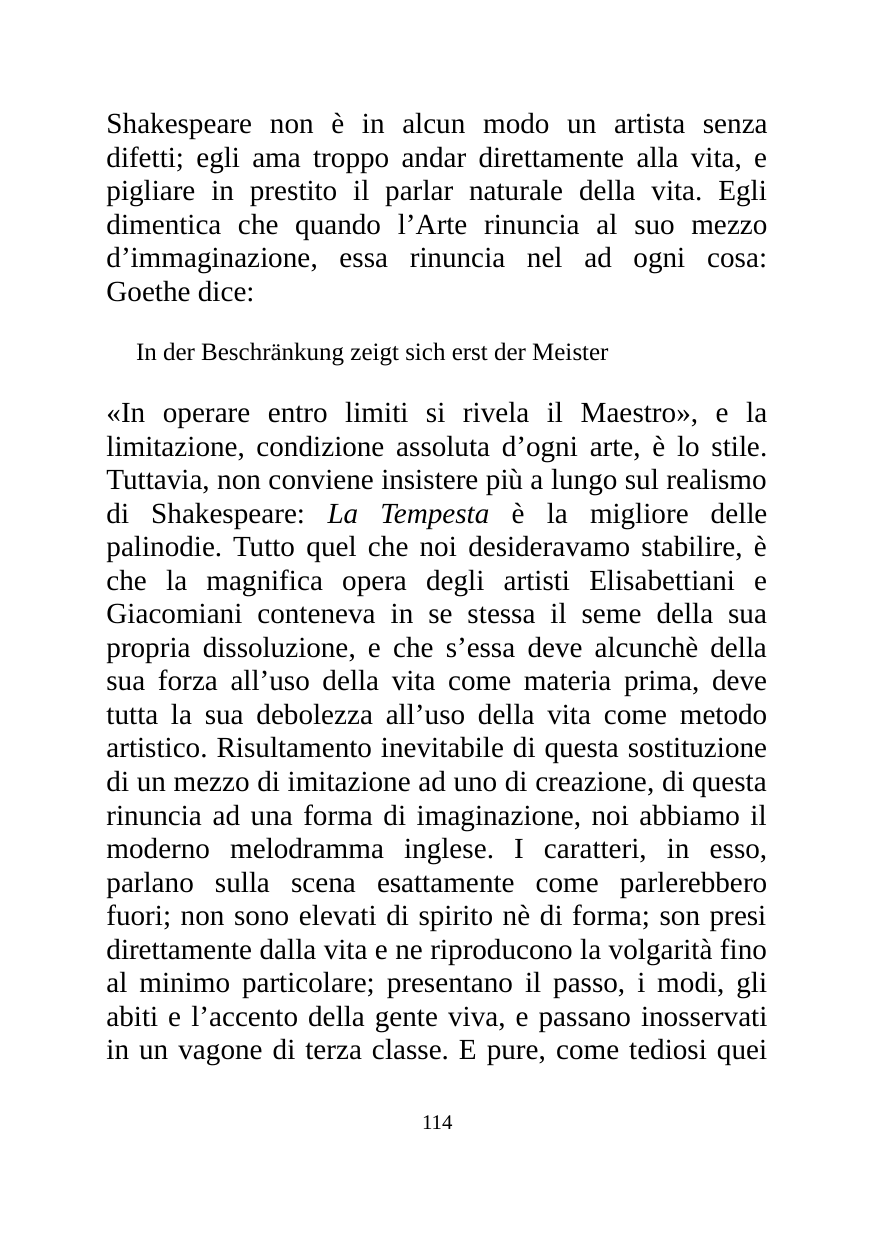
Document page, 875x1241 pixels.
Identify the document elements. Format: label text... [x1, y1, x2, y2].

text «In operare entro limiti si rivela il Maestro», e la limitazione, condizione assoluta d’ogni arte, è lo stile. Tuttavia, non conviene insistere più a lungo sul realismo di Shakespeare: La Tempesta è la migliore delle palinodie. Tutto quel che noi desideravamo stabilire, è che la magnifica opera degli artisti Elisabettiani e Giacomiani conteneva in se stessa il seme della sua propria dissoluzione, e che s’essa deve alcunchè della sua forza all’uso della vita come materia prima, deve tutta la sua debolezza all’uso della vita come metodo artistico. Risultamento inevitabile di questa sostituzione di un mezzo di imitazione ad uno di creazione, di questa rinuncia ad una forma di imaginazione, noi abbiamo il moderno melodramma inglese. I caratteri, in esso, parlano sulla scena esattamente come parlerebbero fuori; non sono elevati di spirito nè di forma; son presi direttamente dalla vita e ne riproducono la volgarità fino al minimo particolare; presentano il passo, i modi, gli abiti e l’accento della gente viva, e passano inosservati in un vagone di terza classe. E pure, come tediosi quei [106, 395, 768, 1066]
text Shakespeare non è in alcun modo un artista senza difetti; egli ama troppo andar direttamente alla vita, e pigliare in prestito il parlar naturale della vita. Egli dimentica che quando l’Arte rinuncia al suo mezzo d’immaginazione, essa rinuncia nel ad ogni cosa: Goethe dice: [106, 106, 768, 307]
text In der Beschränkung zeigt sich erst der Meister [106, 337, 768, 366]
